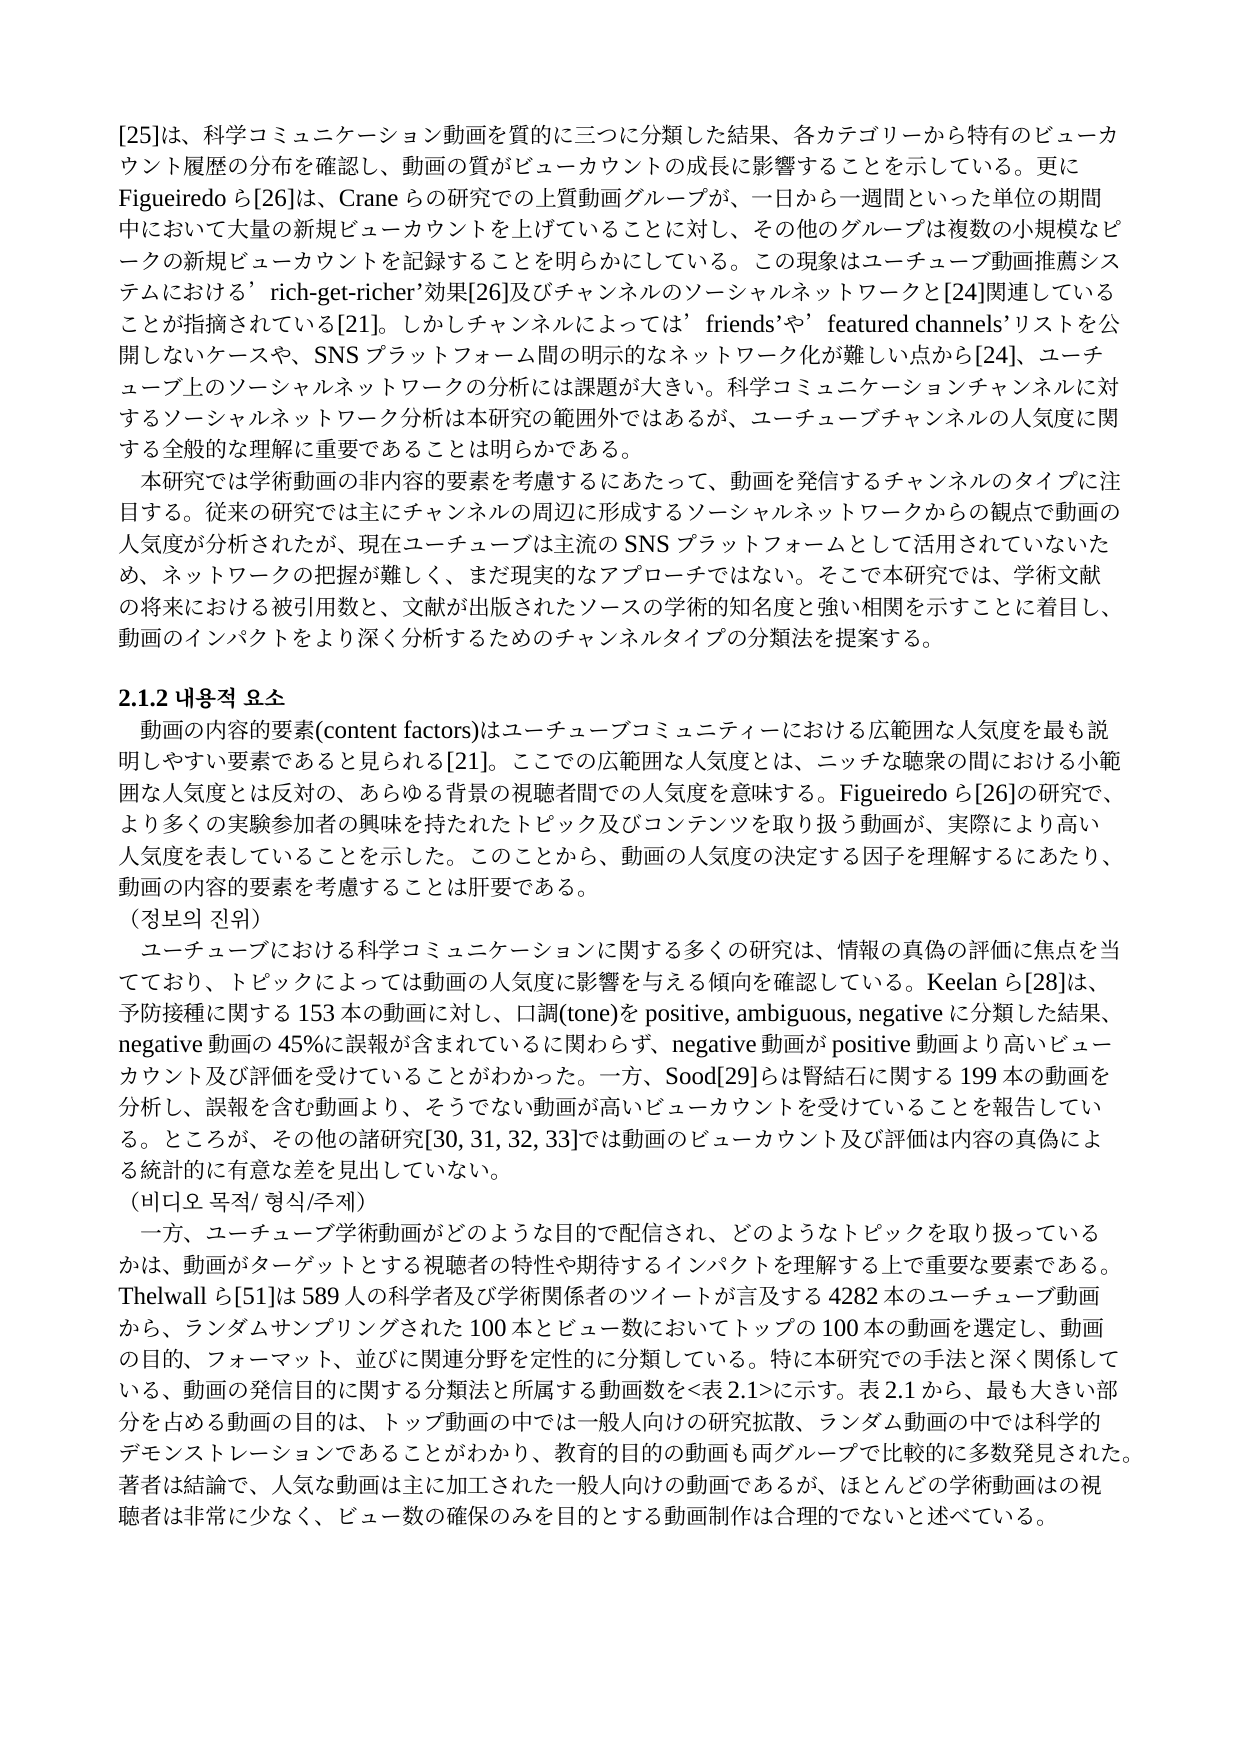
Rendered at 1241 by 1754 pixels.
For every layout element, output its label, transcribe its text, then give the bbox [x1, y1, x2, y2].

text 本研究では学術動画の非内容的要素を考慮するにあたって、動画を発信するチャンネルのタイプに注目する。従来の研究では主にチャンネルの周辺に形成するソーシャルネットワークからの観点で動画の人気度が分析されたが、現在ユーチューブは主流のSNSプラットフォームとして活用されていないため、ネットワークの把握が難しく、まだ現実的なアプローチではない。そこで本研究では、学術文献の将来における被引用数と、文献が出版されたソースの学術的知名度と強い相関を示すことに着目し、動画のインパクトをより深く分析するためのチャンネルタイプの分類法を提案する。 [118, 464, 1122, 653]
text （비디오 목적/ 형식/주제） [118, 1185, 1122, 1216]
text （정보의 진위） [118, 902, 1122, 933]
text 動画の内容的要素(content factors)はユーチューブコミュニティーにおける広範囲な人気度を最も説明しやすい要素であると見られる[21]。ここでの広範囲な人気度とは、ニッチな聴衆の間における小範囲な人気度とは反対の、あらゆる背景の視聴者間での人気度を意味する。Figueiredoら[26]の研究で、より多くの実験参加者の興味を持たれたトピック及びコンテンツを取り扱う動画が、実際により高い人気度を表していることを示した。このことから、動画の人気度の決定する因子を理解するにあたり、動画の内容的要素を考慮することは肝要である。 [118, 713, 1122, 902]
text [25]は、科学コミュニケーション動画を質的に三つに分類した結果、各カテゴリーから特有のビューカウント履歴の分布を確認し、動画の質がビューカウントの成長に影響することを示している。更にFigueiredoら[26]は、Craneらの研究での上質動画グループが、一日から一週間といった単位の期間中において大量の新規ビューカウントを上げていることに対し、その他のグループは複数の小規模なピークの新規ビューカウントを記録することを明らかにしている。この現象はユーチューブ動画推薦システムにおける’rich-get-richer’効果[26]及びチャンネルのソーシャルネットワークと[24]関連していることが指摘されている[21]。しかしチャンネルによっては’friends’や’featured channels’リストを公開しないケースや、SNSプラットフォーム間の明示的なネットワーク化が難しい点から[24]、ユーチューブ上のソーシャルネットワークの分析には課題が大きい。科学コミュニケーションチャンネルに対するソーシャルネットワーク分析は本研究の範囲外ではあるが、ユーチューブチャンネルの人気度に関する全般的な理解に重要であることは明らかである。 [118, 118, 1122, 464]
text 一方、ユーチューブ学術動画がどのような目的で配信され、どのようなトピックを取り扱っているかは、動画がターゲットとする視聴者の特性や期待するインパクトを理解する上で重要な要素である。Thelwallら[51]は589人の科学者及び学術関係者のツイートが言及する4282本のユーチューブ動画から、ランダムサンプリングされた100本とビュー数においてトップの100本の動画を選定し、動画の目的、フォーマット、並びに関連分野を定性的に分類している。特に本研究での手法と深く関係している、動画の発信目的に関する分類法と所属する動画数を<表2.1>に示す。表2.1から、最も大きい部分を占める動画の目的は、トップ動画の中では一般人向けの研究拡散、ランダム動画の中では科学的デモンストレーションであることがわかり、教育的目的の動画も両グループで比較的に多数発見された。著者は結論で、人気な動画は主に加工された一般人向けの動画であるが、ほとんどの学術動画はの視聴者は非常に少なく、ビュー数の確保のみを目的とする動画制作は合理的でないと述べている。 [118, 1216, 1122, 1531]
text ユーチューブにおける科学コミュニケーションに関する多くの研究は、情報の真偽の評価に焦点を当てており、トピックによっては動画の人気度に影響を与える傾向を確認している。Keelanら[28]は、予防接種に関する153本の動画に対し、口調(tone)をpositive, ambiguous, negativeに分類した結果、negative動画の45%に誤報が含まれているに関わらず、negative動画がpositive動画より高いビューカウント及び評価を受けていることがわかった。一方、Sood[29]らは腎結石に関する199本の動画を分析し、誤報を含む動画より、そうでない動画が高いビューカウントを受けていることを報告している。ところが、その他の諸研究[30, 31, 32, 33]では動画のビューカウント及び評価は内容の真偽による統計的に有意な差を見出していない。 [118, 933, 1122, 1185]
text 2.1.2 내용적 요소 [118, 682, 1122, 713]
